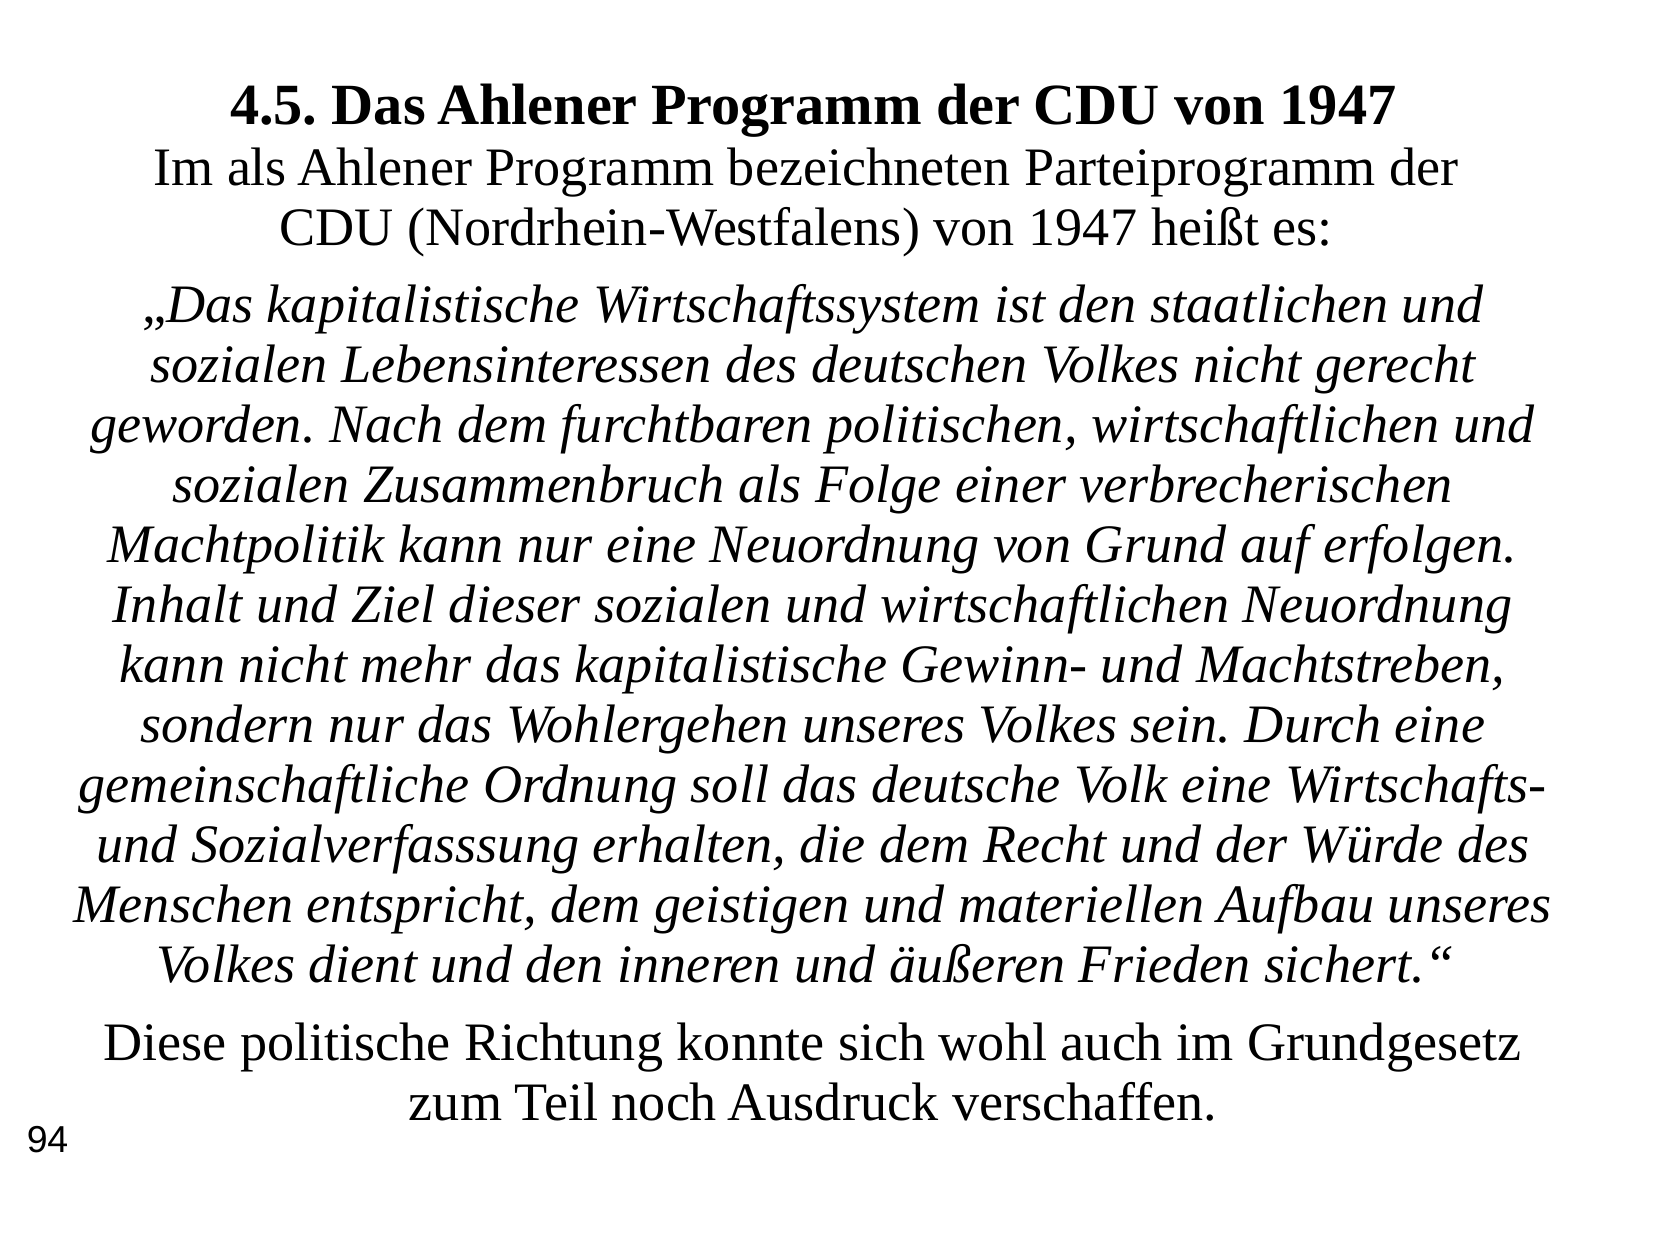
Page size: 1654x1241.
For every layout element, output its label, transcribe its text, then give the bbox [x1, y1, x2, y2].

text_box [12, 1111, 230, 1182]
text_box 4.5. Das Ahlener Programm der CDU von 1947 Im als Ahlener Programm bezeichneten Parteiprogramm der CDU (Nordrhein-Westfalens) von 1947 heißt es: „Das kapitalistische Wirtschaftssystem ist den staatlichen und sozialen Lebensinteressen des deutschen Volkes nicht gerecht geworden. Nach dem furchtbaren politischen, wirtschaftlichen und sozialen Zusammenbruch als Folge einer verbrecherischen Machtpolitik kann nur eine Neuordnung von Grund auf erfolgen. Inhalt und Ziel dieser sozialen und wirtschaftlichen Neuordnung kann nicht mehr das kapitalistische Gewinn- und Machtstreben, sondern nur das Wohlergehen unseres Volkes sein. Durch eine gemeinschaftliche Ordnung soll das deutsche Volk eine Wirtschafts- und Sozialverfasssung erhalten, die dem Recht und der Würde des Menschen entspricht, dem geistigen und materiellen Aufbau unseres Volkes dient und den inneren und äußeren Frieden sichert.“ Diese politische Richtung konnte sich wohl auch im Grundgesetz zum Teil noch Ausdruck verschaffen. [59, 64, 1595, 1140]
